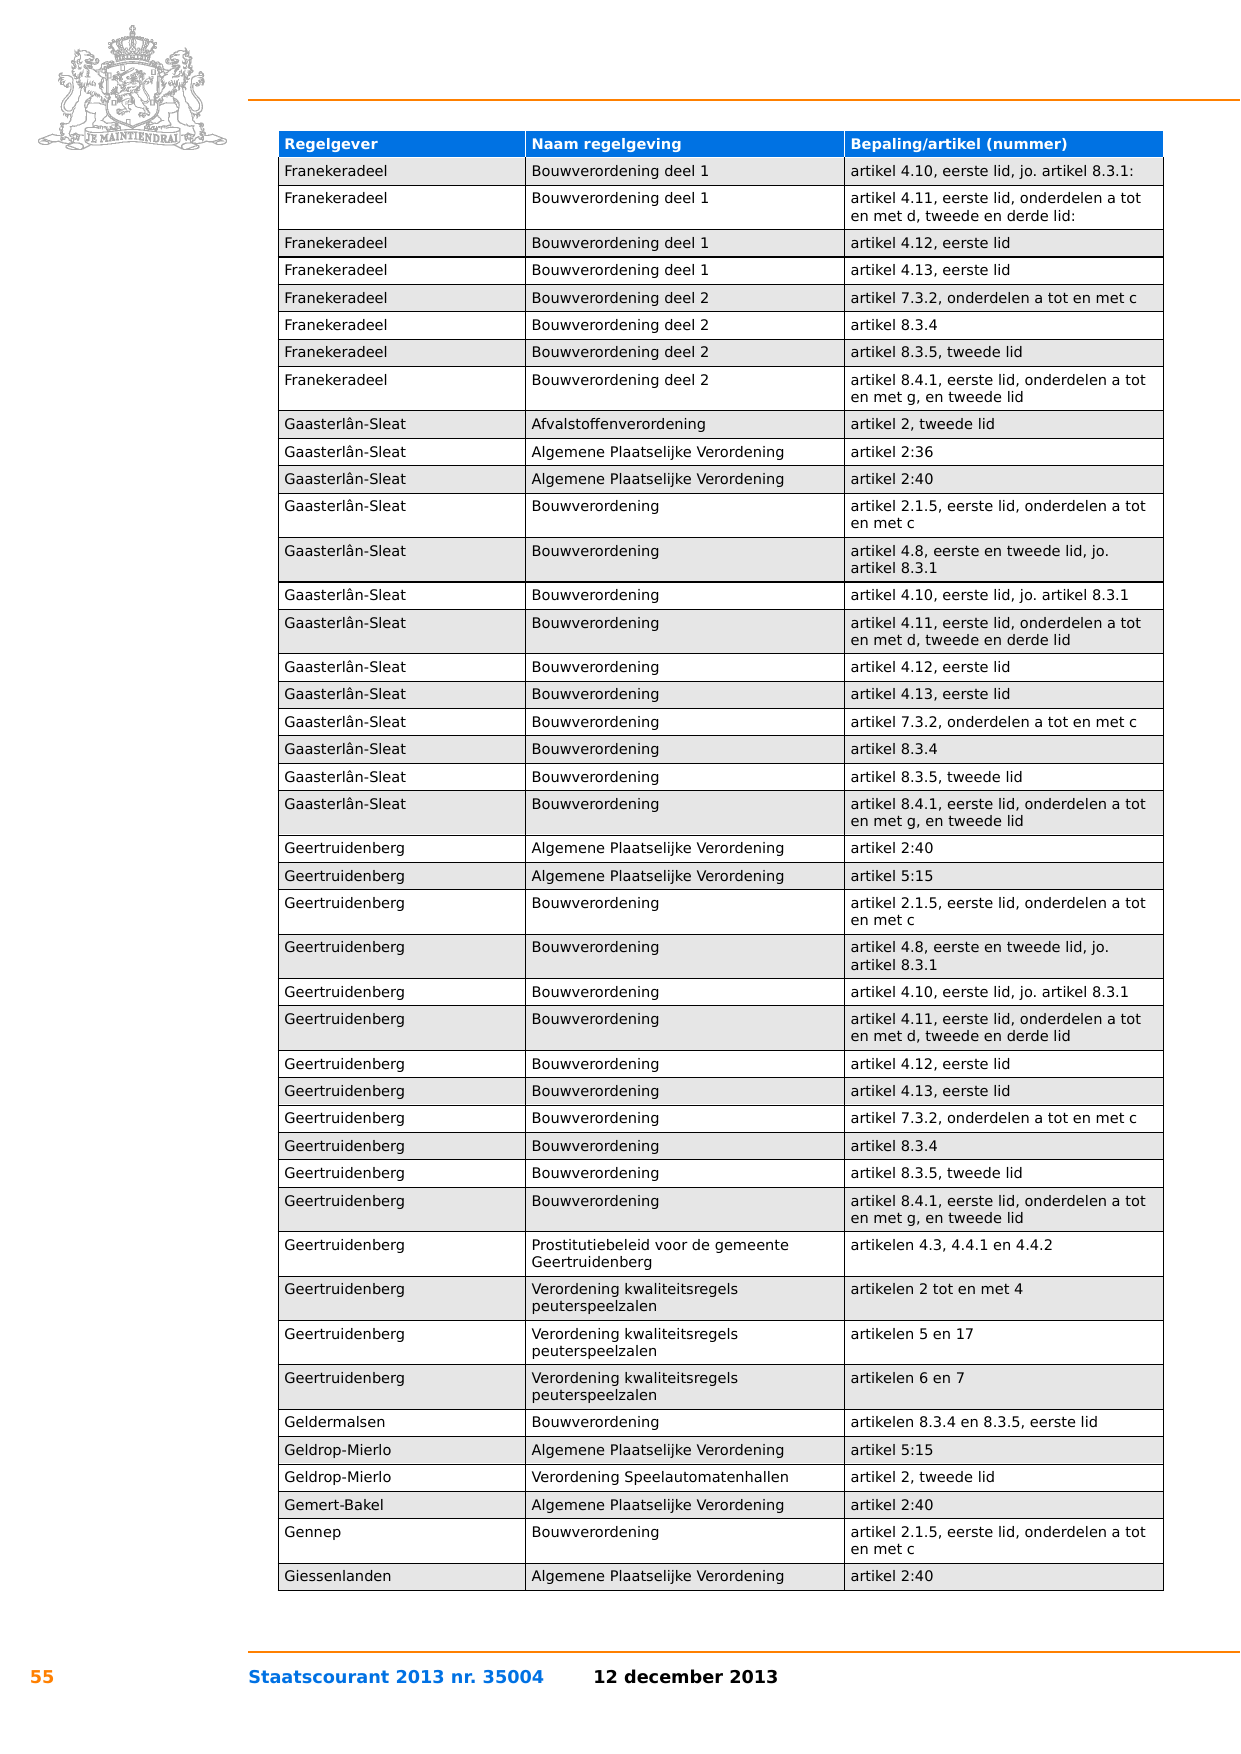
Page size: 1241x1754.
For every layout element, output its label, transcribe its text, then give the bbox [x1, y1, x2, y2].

table_cell Geldrop-Mierlo [279, 1465, 525, 1491]
table_cell Bouwverordening [526, 1188, 844, 1231]
table_cell Gaasterlân-Sleat [279, 494, 525, 537]
table_cell Bouwverordening [526, 736, 844, 763]
table_cell Bouwverordening [526, 654, 844, 681]
table_cell artikel 2:36 [845, 439, 1163, 465]
table_cell Bouwverordening [526, 1160, 844, 1187]
table_cell Gaasterlân-Sleat [279, 583, 525, 609]
table_cell artikel 4.11, eerste lid, onderdelen a tot en met d, tweede en derde lid [845, 610, 1163, 653]
table_cell Franekeradeel [279, 367, 525, 410]
table_header Bepaling/artikel (nummer) [845, 131, 1163, 157]
table_cell artikelen 2 tot en met 4 [845, 1277, 1163, 1320]
table_cell Bouwverordening deel 1 [526, 158, 844, 185]
table_cell artikel 4.13, eerste lid [845, 1078, 1163, 1104]
table_cell Bouwverordening [526, 1051, 844, 1077]
table_cell Gaasterlân-Sleat [279, 466, 525, 493]
table_cell artikel 8.3.5, tweede lid [845, 340, 1163, 366]
picture [38, 25, 227, 150]
table_cell Bouwverordening [526, 1106, 844, 1132]
table_cell artikel 4.11, eerste lid, onderdelen a tot en met d, tweede en derde lid: [845, 186, 1163, 229]
table_cell artikel 8.4.1, eerste lid, onderdelen a tot en met g, en tweede lid [845, 1188, 1163, 1231]
table_cell Bouwverordening [526, 764, 844, 790]
table_cell Geertruidenberg [279, 1365, 525, 1409]
table_cell artikel 2.1.5, eerste lid, onderdelen a tot en met c [845, 890, 1163, 934]
table_cell Giessenlanden [279, 1564, 525, 1590]
table_cell Bouwverordening [526, 583, 844, 609]
table_cell Algemene Plaatselijke Verordening [526, 439, 844, 465]
table_cell artikel 2, tweede lid [845, 1465, 1163, 1491]
table_cell Franekeradeel [279, 230, 525, 256]
table_cell artikel 4.8, eerste en tweede lid, jo. artikel 8.3.1 [845, 935, 1163, 978]
table_cell Gaasterlân-Sleat [279, 654, 525, 681]
table_cell Gennep [279, 1519, 525, 1563]
table_cell Bouwverordening [526, 935, 844, 978]
table_cell artikel 4.8, eerste en tweede lid, jo. artikel 8.3.1 [845, 538, 1163, 581]
table_cell Franekeradeel [279, 258, 525, 284]
table_cell artikel 4.10, eerste lid, jo. artikel 8.3.1 [845, 583, 1163, 609]
table_cell Verordening kwaliteitsregels peuterspeelzalen [526, 1277, 844, 1320]
table_cell Geertruidenberg [279, 1277, 525, 1320]
table_cell Verordening kwaliteitsregels peuterspeelzalen [526, 1365, 844, 1409]
table_cell Geertruidenberg [279, 1321, 525, 1364]
table_cell Geldrop-Mierlo [279, 1437, 525, 1463]
table_cell Bouwverordening [526, 791, 844, 834]
table_cell artikel 8.3.4 [845, 1133, 1163, 1159]
table_cell Bouwverordening [526, 1410, 844, 1436]
table_cell artikelen 4.3, 4.4.1 en 4.4.2 [845, 1232, 1163, 1276]
table_cell Bouwverordening [526, 682, 844, 708]
table_cell Algemene Plaatselijke Verordening [526, 836, 844, 862]
table_cell Verordening Speelautomatenhallen [526, 1465, 844, 1491]
table_cell Bouwverordening [526, 1078, 844, 1104]
table_cell Geldermalsen [279, 1410, 525, 1436]
table_cell artikel 7.3.2, onderdelen a tot en met c [845, 285, 1163, 311]
table_cell Gaasterlân-Sleat [279, 791, 525, 834]
table_cell Geertruidenberg [279, 979, 525, 1005]
table_cell artikel 2:40 [845, 1492, 1163, 1518]
table_cell Geertruidenberg [279, 1006, 525, 1050]
table_cell Franekeradeel [279, 158, 525, 185]
table_cell Bouwverordening deel 2 [526, 367, 844, 410]
table_cell Gaasterlân-Sleat [279, 736, 525, 763]
table_cell Geertruidenberg [279, 1133, 525, 1159]
table_cell Algemene Plaatselijke Verordening [526, 1492, 844, 1518]
table_cell Geertruidenberg [279, 1078, 525, 1104]
table_cell Bouwverordening deel 2 [526, 312, 844, 339]
table_cell Bouwverordening [526, 494, 844, 537]
table_cell Geertruidenberg [279, 1051, 525, 1077]
table_cell artikel 8.3.4 [845, 736, 1163, 763]
table_cell artikel 4.12, eerste lid [845, 1051, 1163, 1077]
table_cell artikel 7.3.2, onderdelen a tot en met c [845, 709, 1163, 735]
table_cell artikel 4.11, eerste lid, onderdelen a tot en met d, tweede en derde lid [845, 1006, 1163, 1050]
table_cell Geertruidenberg [279, 1106, 525, 1132]
table_cell Afvalstoffenverordening [526, 411, 844, 438]
table_cell artikel 2:40 [845, 1564, 1163, 1590]
table_cell Bouwverordening [526, 890, 844, 934]
table_cell Bouwverordening [526, 709, 844, 735]
table_cell artikel 8.4.1, eerste lid, onderdelen a tot en met g, en tweede lid [845, 791, 1163, 834]
table_cell Algemene Plaatselijke Verordening [526, 1564, 844, 1590]
table_cell Algemene Plaatselijke Verordening [526, 863, 844, 889]
table_cell Bouwverordening deel 1 [526, 230, 844, 256]
table_cell artikelen 8.3.4 en 8.3.5, eerste lid [845, 1410, 1163, 1436]
table_cell artikel 4.12, eerste lid [845, 654, 1163, 681]
table_cell Gaasterlân-Sleat [279, 682, 525, 708]
table_cell Gaasterlân-Sleat [279, 538, 525, 581]
table_cell artikel 8.3.5, tweede lid [845, 1160, 1163, 1187]
table_cell Verordening kwaliteitsregels peuterspeelzalen [526, 1321, 844, 1364]
table_cell artikel 2.1.5, eerste lid, onderdelen a tot en met c [845, 1519, 1163, 1563]
table_cell Geertruidenberg [279, 1188, 525, 1231]
table_cell artikel 5:15 [845, 1437, 1163, 1463]
table_cell Bouwverordening [526, 1133, 844, 1159]
table_cell Franekeradeel [279, 340, 525, 366]
table_cell artikel 4.12, eerste lid [845, 230, 1163, 256]
table_header Regelgever [279, 131, 525, 157]
table_cell Franekeradeel [279, 186, 525, 229]
table_cell Geertruidenberg [279, 1160, 525, 1187]
table_cell Prostitutiebeleid voor de gemeente Geertruidenberg [526, 1232, 844, 1276]
table_cell Bouwverordening deel 1 [526, 186, 844, 229]
table_cell Geertruidenberg [279, 1232, 525, 1276]
table_cell artikel 4.13, eerste lid [845, 258, 1163, 284]
table_cell Gaasterlân-Sleat [279, 439, 525, 465]
table_cell artikel 8.3.4 [845, 312, 1163, 339]
table_cell artikel 2:40 [845, 836, 1163, 862]
table_cell Gemert-Bakel [279, 1492, 525, 1518]
table_cell artikel 8.4.1, eerste lid, onderdelen a tot en met g, en tweede lid [845, 367, 1163, 410]
table_cell Bouwverordening [526, 1519, 844, 1563]
table_cell Bouwverordening deel 2 [526, 340, 844, 366]
table_cell artikel 4.10, eerste lid, jo. artikel 8.3.1: [845, 158, 1163, 185]
table_cell Bouwverordening [526, 979, 844, 1005]
table_cell Bouwverordening deel 1 [526, 258, 844, 284]
table_cell Gaasterlân-Sleat [279, 764, 525, 790]
table_cell Geertruidenberg [279, 890, 525, 934]
table_cell artikel 5:15 [845, 863, 1163, 889]
table_cell artikel 4.13, eerste lid [845, 682, 1163, 708]
table_cell artikel 7.3.2, onderdelen a tot en met c [845, 1106, 1163, 1132]
table_cell Gaasterlân-Sleat [279, 610, 525, 653]
table_cell artikel 8.3.5, tweede lid [845, 764, 1163, 790]
table_cell Bouwverordening [526, 1006, 844, 1050]
table_cell Geertruidenberg [279, 836, 525, 862]
table_cell Bouwverordening deel 2 [526, 285, 844, 311]
table_cell artikel 2:40 [845, 466, 1163, 493]
table_cell Gaasterlân-Sleat [279, 709, 525, 735]
table_header Naam regelgeving [526, 131, 844, 157]
table_cell Algemene Plaatselijke Verordening [526, 466, 844, 493]
table_cell artikelen 5 en 17 [845, 1321, 1163, 1364]
table_cell Bouwverordening [526, 538, 844, 581]
table_cell artikel 2, tweede lid [845, 411, 1163, 438]
table_cell artikel 4.10, eerste lid, jo. artikel 8.3.1 [845, 979, 1163, 1005]
table_cell artikelen 6 en 7 [845, 1365, 1163, 1409]
table_cell Algemene Plaatselijke Verordening [526, 1437, 844, 1463]
table_cell artikel 2.1.5, eerste lid, onderdelen a tot en met c [845, 494, 1163, 537]
table_cell Gaasterlân-Sleat [279, 411, 525, 438]
table_cell Franekeradeel [279, 285, 525, 311]
table_cell Franekeradeel [279, 312, 525, 339]
table_cell Geertruidenberg [279, 935, 525, 978]
table_cell Geertruidenberg [279, 863, 525, 889]
table_cell Bouwverordening [526, 610, 844, 653]
